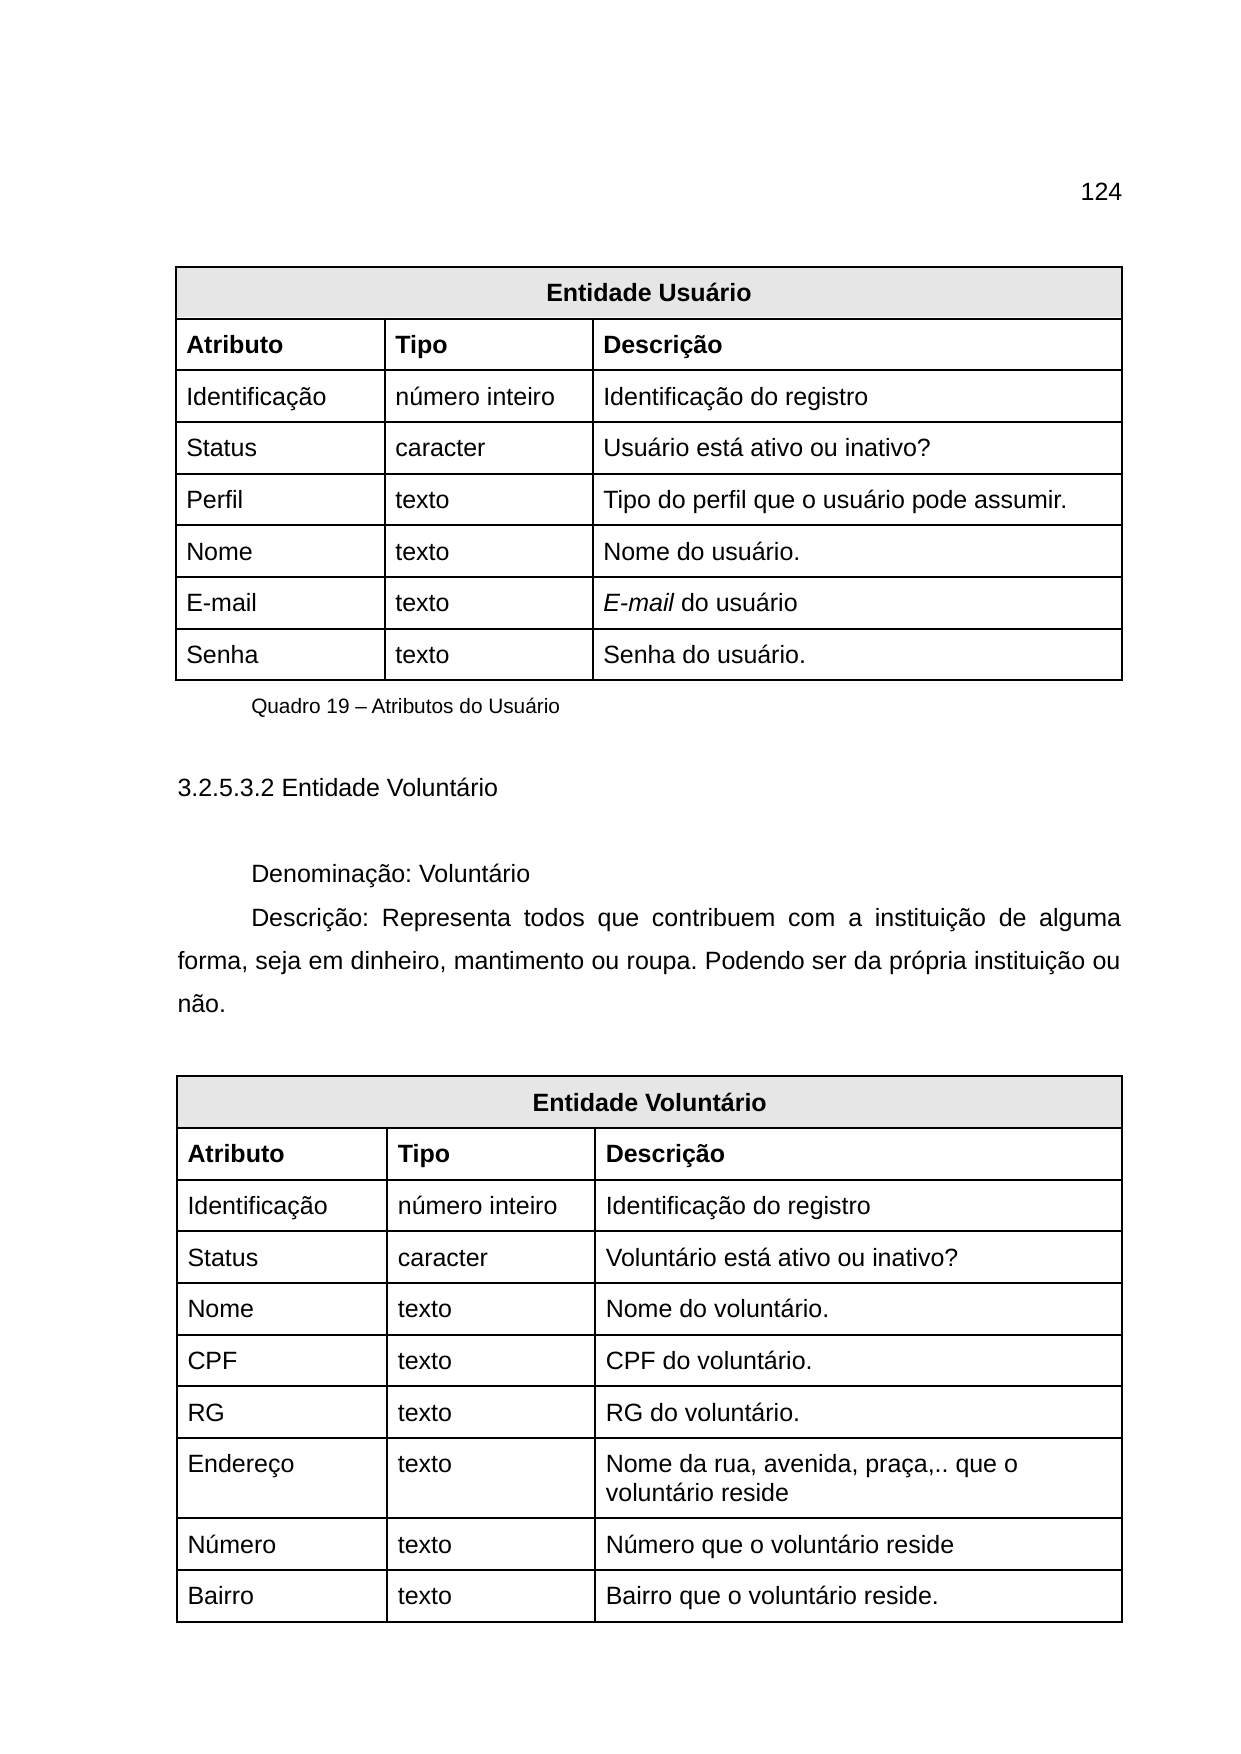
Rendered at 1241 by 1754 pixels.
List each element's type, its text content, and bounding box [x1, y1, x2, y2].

table_cell CPF do voluntário. [596, 1336, 1121, 1385]
table_cell Descrição [596, 1129, 1121, 1178]
table_cell Usuário está ativo ou inativo? [594, 423, 1121, 472]
table_cell Descrição [594, 320, 1121, 369]
table_cell número inteiro [386, 371, 592, 421]
table_header Entidade Usuário [177, 268, 1121, 317]
table_cell Número [178, 1519, 386, 1569]
table_cell Status [178, 1232, 386, 1282]
table_cell Tipo [386, 320, 592, 369]
table_cell Perfil [177, 475, 384, 524]
table_cell Senha [177, 630, 384, 679]
table_cell caracter [388, 1232, 594, 1282]
table_cell Status [177, 423, 384, 472]
table_cell Nome do voluntário. [596, 1284, 1121, 1333]
table_cell número inteiro [388, 1181, 594, 1230]
table_cell Nome [177, 526, 384, 576]
table_cell Nome da rua, avenida, praça,.. que o voluntário reside [596, 1439, 1121, 1517]
table_cell texto [388, 1519, 594, 1569]
table_cell texto [388, 1284, 594, 1333]
text Denominação: Voluntário [177, 859, 1122, 888]
table_cell Identificação [178, 1181, 386, 1230]
table_cell CPF [178, 1336, 386, 1385]
table_cell texto [386, 578, 592, 627]
table_cell texto [388, 1439, 594, 1517]
table_cell RG [178, 1387, 386, 1437]
table_cell texto [388, 1387, 594, 1437]
table_cell E-mail [177, 578, 384, 627]
text Descrição: Representa todos que contribuem com a instituição de alguma forma, seja em dinheiro, mantimento ou roupa. Podendo ser da própria instituição ou não. [177, 903, 1122, 1018]
text 3.2.5.3.2 Entidade Voluntário [177, 773, 1122, 802]
table_cell Nome do usuário. [594, 526, 1121, 576]
table_header Entidade Voluntário [178, 1077, 1121, 1127]
table_cell Identificação do registro [596, 1181, 1121, 1230]
table_cell RG do voluntário. [596, 1387, 1121, 1437]
table_cell texto [386, 526, 592, 576]
table_cell Atributo [177, 320, 384, 369]
table_cell Bairro [178, 1571, 386, 1621]
table_cell Identificação [177, 371, 384, 421]
table_cell caracter [386, 423, 592, 472]
table_cell Atributo [178, 1129, 386, 1178]
text Quadro 19 – Atributos do Usuário [177, 694, 1122, 718]
table_cell texto [386, 475, 592, 524]
table_cell Tipo do perfil que o usuário pode assumir. [594, 475, 1121, 524]
table_cell texto [388, 1571, 594, 1621]
table_cell Bairro que o voluntário reside. [596, 1571, 1121, 1621]
table_cell Senha do usuário. [594, 630, 1121, 679]
table_cell E-mail do usuário [594, 578, 1121, 627]
table_cell Identificação do registro [594, 371, 1121, 421]
table_cell Nome [178, 1284, 386, 1333]
table_cell Número que o voluntário reside [596, 1519, 1121, 1569]
table_cell texto [388, 1336, 594, 1385]
table_cell Endereço [178, 1439, 386, 1517]
table_cell Tipo [388, 1129, 594, 1178]
table_cell texto [386, 630, 592, 679]
table_cell Voluntário está ativo ou inativo? [596, 1232, 1121, 1282]
